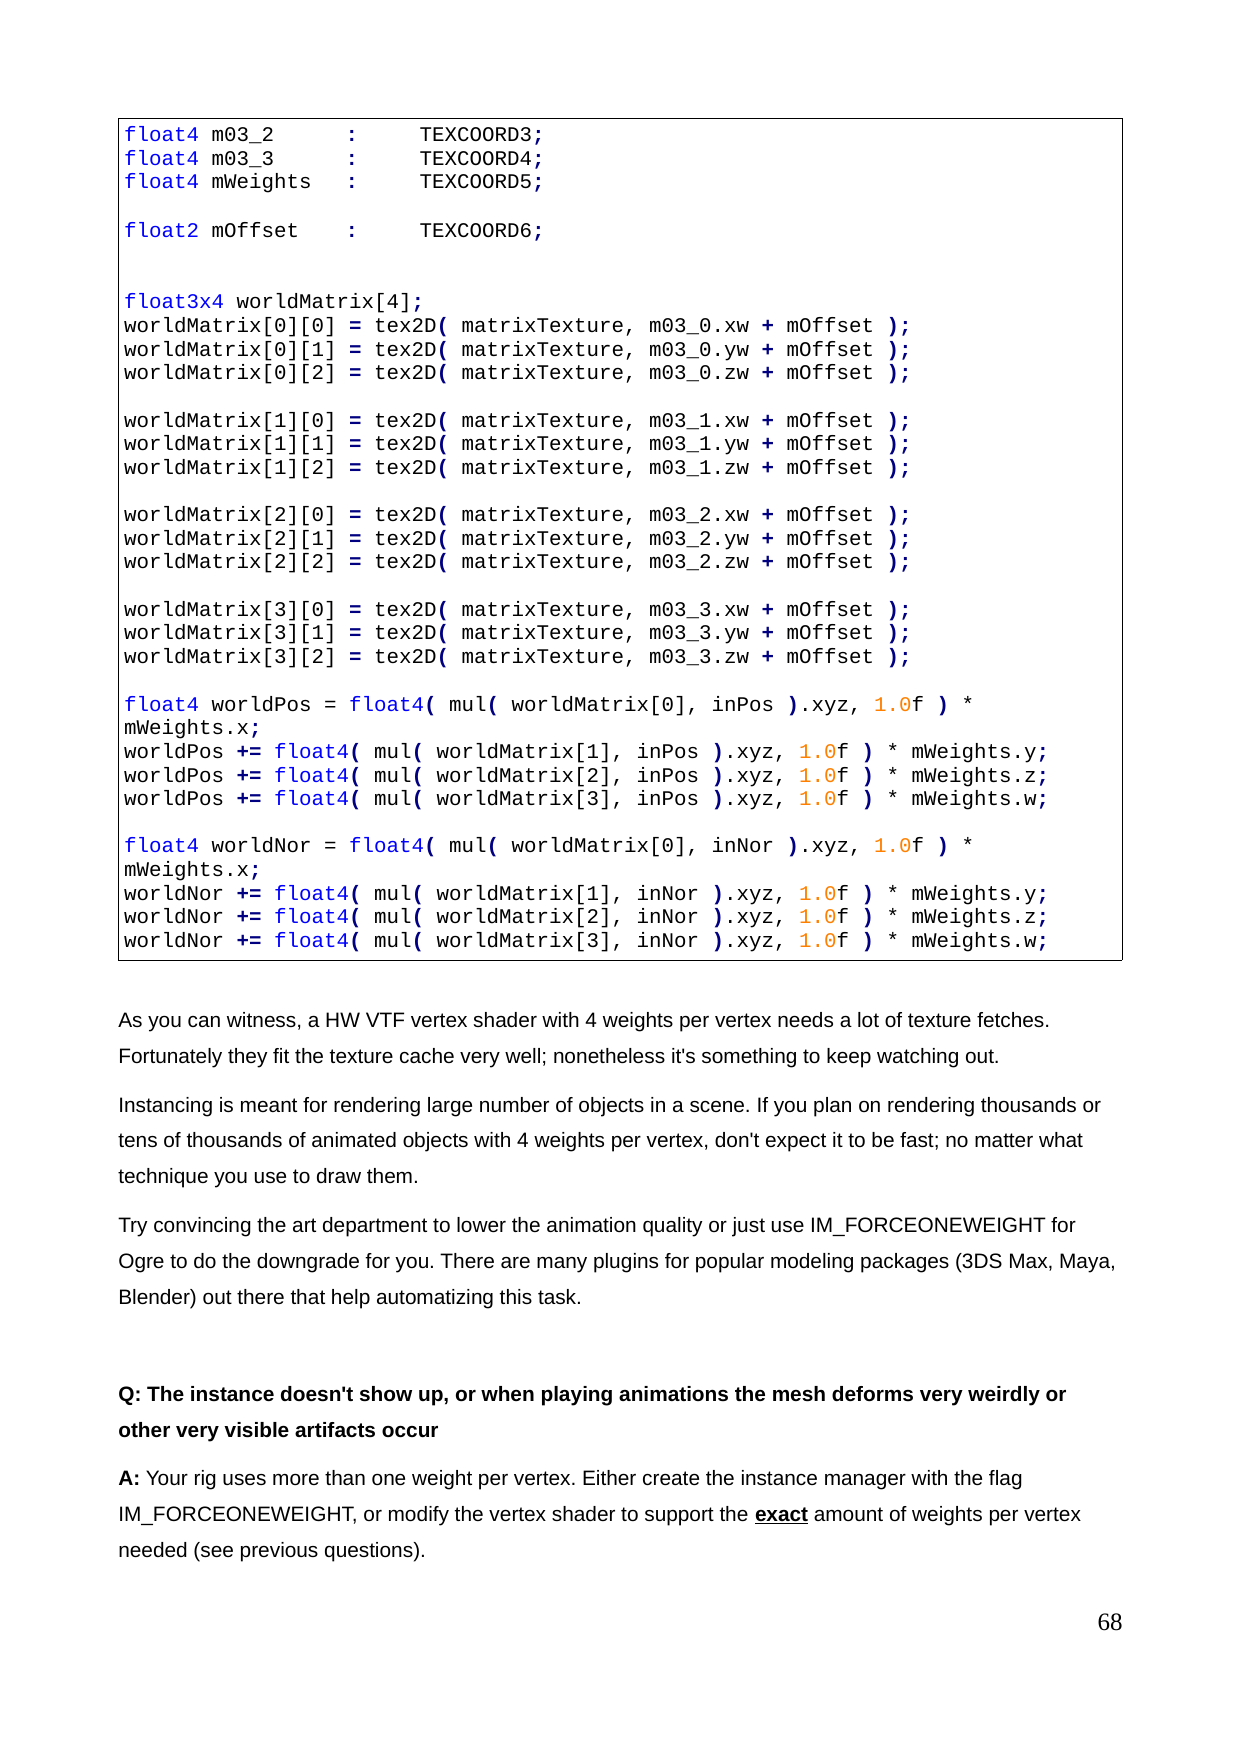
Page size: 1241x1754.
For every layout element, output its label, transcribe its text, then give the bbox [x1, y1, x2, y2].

text Instancing is meant for rendering large number of objects in a scene. If you plan on rendering thousands or tens of thousands of animated objects with 4 weights per vertex, don't expect it to be fast; no matter what technique you use to draw them. [118, 1092, 1122, 1188]
text A: Your rig uses more than one weight per vertex. Either create the instance manager with the flag IM_FORCEONEWEIGHT, or modify the vertex shader to support the exact amount of weights per vertex needed (see previous questions). [118, 1466, 1122, 1562]
text Try convincing the art department to lower the animation quality or just use IM_FORCEONEWEIGHT for Ogre to do the downgrade for you. There are many plugins for popular modeling packages (3DS Max, Maya, Blender) out there that help automatizing this task. [118, 1213, 1122, 1308]
text As you can witness, a HW VTF vertex shader with 4 weights per vertex needs a lot of texture fetches. Fortunately they fit the texture cache very well; nonetheless it's something to keep watching out. [118, 1008, 1122, 1068]
table_header float4 m03_2 : TEXCOORD3; float4 m03_3 : TEXCOORD4; float4 mWeights : TEXCOORD5; float2 mOffset : TEXCOORD6; float3x4 worldMatrix[4]; worldMatrix[0][0] = tex2D( matrixTexture, m03_0.xw + mOffset ); worldMatrix[0][1] = tex2D( matrixTexture, m03_0.yw + mOffset ); worldMatrix[0][2] = tex2D( matrixTexture, m03_0.zw + mOffset ); worldMatrix[1][0] = tex2D( matrixTexture, m03_1.xw + mOffset ); worldMatrix[1][1] = tex2D( matrixTexture, m03_1.yw + mOffset ); worldMatrix[1][2] = tex2D( matrixTexture, m03_1.zw + mOffset ); worldMatrix[2][0] = tex2D( matrixTexture, m03_2.xw + mOffset ); worldMatrix[2][1] = tex2D( matrixTexture, m03_2.yw + mOffset ); worldMatrix[2][2] = tex2D( matrixTexture, m03_2.zw + mOffset ); worldMatrix[3][0] = tex2D( matrixTexture, m03_3.xw + mOffset ); worldMatrix[3][1] = tex2D( matrixTexture, m03_3.yw + mOffset ); worldMatrix[3][2] = tex2D( matrixTexture, m03_3.zw + mOffset ); float4 worldPos = float4( mul( worldMatrix[0], inPos ).xyz, 1.0f ) * mWeights.x; worldPos += float4( mul( worldMatrix[1], inPos ).xyz, 1.0f ) * mWeights.y; worldPos += float4( mul( worldMatrix[2], inPos ).xyz, 1.0f ) * mWeights.z; worldPos += float4( mul( worldMatrix[3], inPos ).xyz, 1.0f ) * mWeights.w; float4 worldNor = float4( mul( worldMatrix[0], inNor ).xyz, 1.0f ) * mWeights.x; worldNor += float4( mul( worldMatrix[1], inNor ).xyz, 1.0f ) * mWeights.y; worldNor += float4( mul( worldMatrix[2], inNor ).xyz, 1.0f ) * mWeights.z; worldNor += float4( mul( worldMatrix[3], inNor ).xyz, 1.0f ) * mWeights.w; [119, 119, 1122, 959]
text Q: The instance doesn't show up, or when playing animations the mesh deforms very weirdly or other very visible artifacts occur [118, 1381, 1122, 1441]
